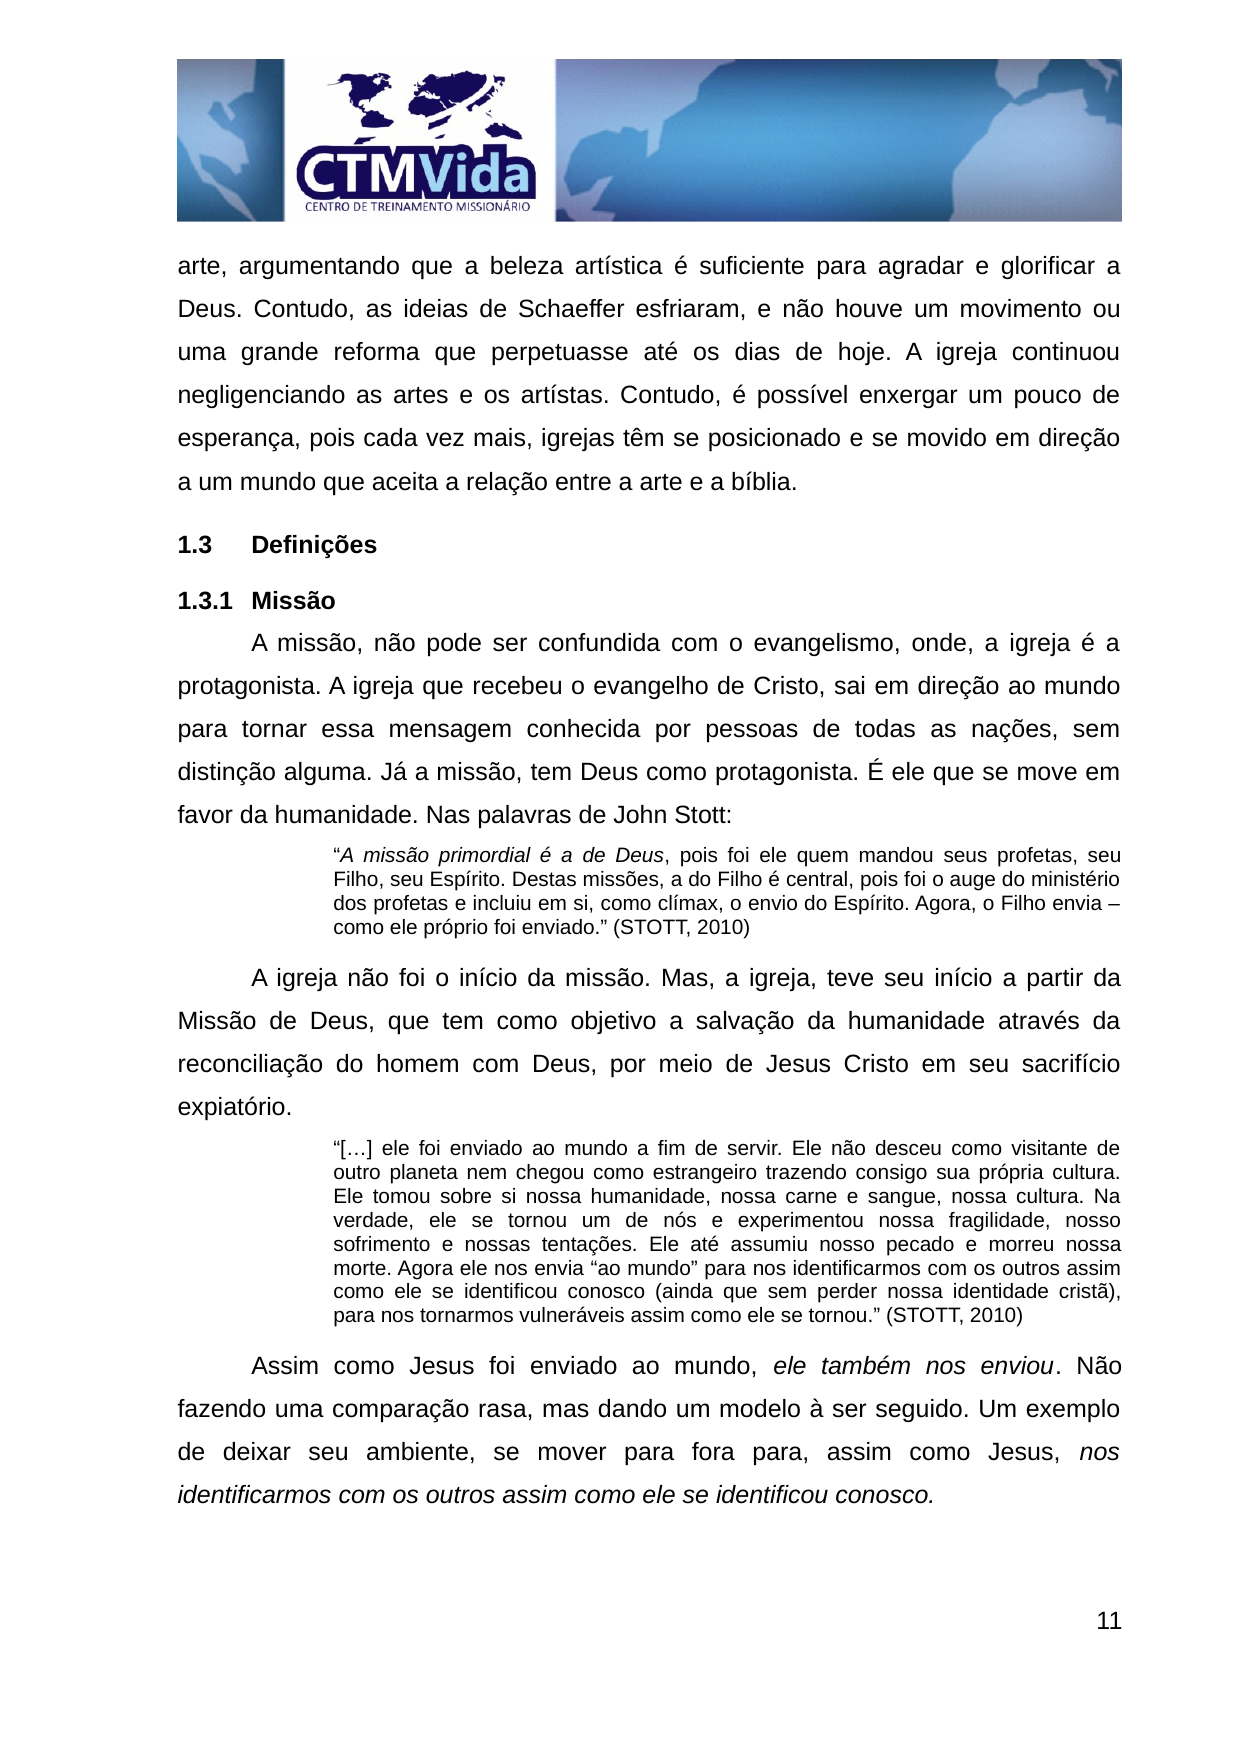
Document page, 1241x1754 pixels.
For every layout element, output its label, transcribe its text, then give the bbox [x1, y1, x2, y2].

text Assim como Jesus foi enviado ao mundo, ele também nos enviou. Não fazendo uma comparação rasa, mas dando um modelo à ser seguido. Um exemplo de deixar seu ambiente, se mover para fora para, assim como Jesus, nos identificarmos com os outros assim como ele se identificou conosco. [177, 1351, 1122, 1509]
subtitle 1.3.1 Missão [177, 586, 1122, 615]
text A missão, não pode ser confundida com o evangelismo, onde, a igreja é a protagonista. A igreja que recebeu o evangelho de Cristo, sai em direção ao mundo para tornar essa mensagem conhecida por pessoas de todas as nações, sem distinção alguma. Já a missão, tem Deus como protagonista. É ele que se move em favor da humanidade. Nas palavras de John Stott: [177, 628, 1122, 829]
text A igreja não foi o início da missão. Mas, a igreja, teve seu início a partir da Missão de Deus, que tem como objetivo a salvação da humanidade através da reconciliação do homem com Deus, por meio de Jesus Cristo em seu sacrifício expiatório. [177, 963, 1122, 1121]
subtitle 1.3 Definições [177, 531, 1122, 559]
picture [177, 59, 1122, 222]
text arte, argumentando que a beleza artística é suficiente para agradar e glorificar a Deus. Contudo, as ideias de Schaeffer esfriaram, e não houve um movimento ou uma grande reforma que perpetuasse até os dias de hoje. A igreja continuou negligenciando as artes e os artístas. Contudo, é possível enxergar um pouco de esperança, pois cada vez mais, igrejas têm se posicionado e se movido em direção a um mundo que aceita a relação entre a arte e a bíblia. [177, 251, 1122, 495]
text “A missão primordial é a de Deus, pois foi ele quem mandou seus profetas, seu Filho, seu Espírito. Destas missões, a do Filho é central, pois foi o auge do ministério dos profetas e incluiu em si, como clímax, o envio do Espírito. Agora, o Filho envia – como ele próprio foi enviado.” (STOTT, 2010) [333, 843, 1122, 939]
text “[…] ele foi enviado ao mundo a fim de servir. Ele não desceu como visitante de outro planeta nem chegou como estrangeiro trazendo consigo sua própria cultura. Ele tomou sobre si nossa humanidade, nossa carne e sangue, nossa cultura. Na verdade, ele se tornou um de nós e experimentou nossa fragilidade, nosso sofrimento e nossas tentações. Ele até assumiu nosso pecado e morreu nossa morte. Agora ele nos envia “ao mundo” para nos identificarmos com os outros assim como ele se identificou conosco (ainda que sem perder nossa identidade cristã), para nos tornarmos vulneráveis assim como ele se tornou.” (STOTT, 2010) [333, 1136, 1122, 1327]
